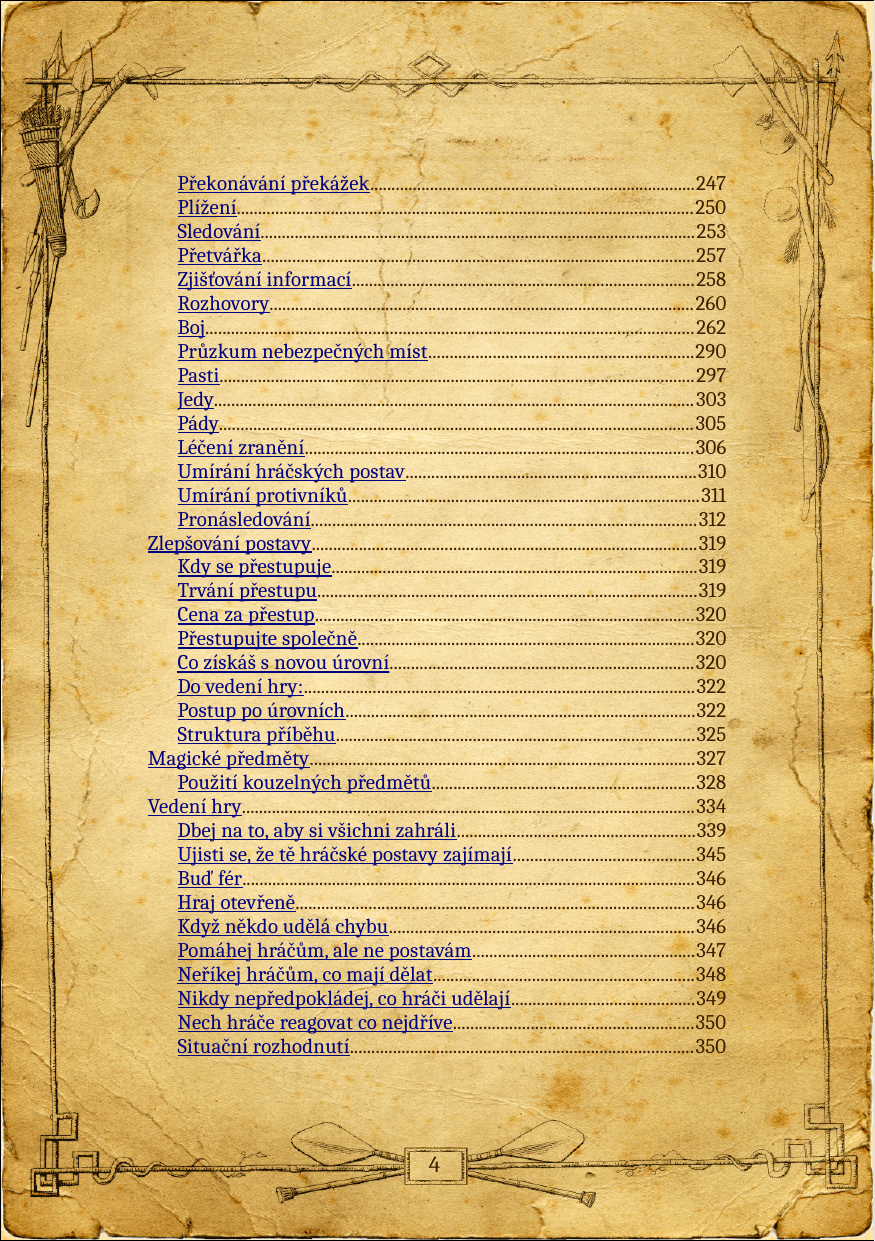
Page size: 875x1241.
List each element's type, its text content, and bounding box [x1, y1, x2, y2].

text Situační rozhodnutí 350 [177, 1034, 726, 1058]
text Pasti 297 [177, 363, 726, 387]
text Jedy 303 [177, 387, 726, 411]
text Pomáhej hráčům, ale ne postavám 347 [177, 938, 726, 962]
text Boj 262 [177, 316, 726, 339]
text Když někdo udělá chybu 346 [177, 914, 726, 938]
text Trvání přestupu 319 [177, 579, 726, 603]
text Nech hráče reagovat co nejdříve 350 [177, 1010, 726, 1034]
text Přetvářka 257 [177, 244, 726, 268]
text Vedení hry 334 [148, 795, 726, 819]
text Umírání protivníků 311 [177, 483, 726, 507]
text Buď fér 346 [177, 867, 726, 891]
text Umírání hráčských postav 310 [177, 459, 726, 483]
text Magické předměty 327 [148, 747, 726, 771]
text Kdy se přestupuje 319 [177, 555, 726, 579]
text Cena za přestup 320 [177, 603, 726, 627]
text Průzkum nebezpečných míst 290 [177, 339, 726, 363]
text Ujisti se, že tě hráčské postavy zajímají 345 [177, 843, 726, 867]
text Struktura příběhu 325 [177, 723, 726, 747]
text Postup po úrovních 322 [177, 699, 726, 723]
text Léčení zranění 306 [177, 435, 726, 459]
text Do vedení hry: 322 [177, 675, 726, 699]
text Co získáš s⁠ novou úrovní 320 [177, 651, 726, 675]
text Zjišťování informací 258 [177, 268, 726, 292]
text Plížení 250 [177, 196, 726, 220]
picture [1, 1, 874, 1240]
text Nikdy nepředpokládej, co hráči udělají 349 [177, 986, 726, 1010]
text Přestupujte společně 320 [177, 627, 726, 651]
text Hraj otevřeně 346 [177, 891, 726, 914]
text Neříkej hráčům, co mají dělat 348 [177, 962, 726, 986]
text Pády 305 [177, 411, 726, 435]
text Zlepšování postavy 319 [148, 531, 726, 555]
text Rozhovory 260 [177, 292, 726, 316]
text Použití kouzelných předmětů 328 [177, 771, 726, 795]
text Pronásledování 312 [177, 507, 726, 531]
text Dbej na to, aby si všichni zahráli 339 [177, 819, 726, 843]
text Sledování 253 [177, 220, 726, 244]
text Překonávání překážek 247 [177, 172, 726, 196]
